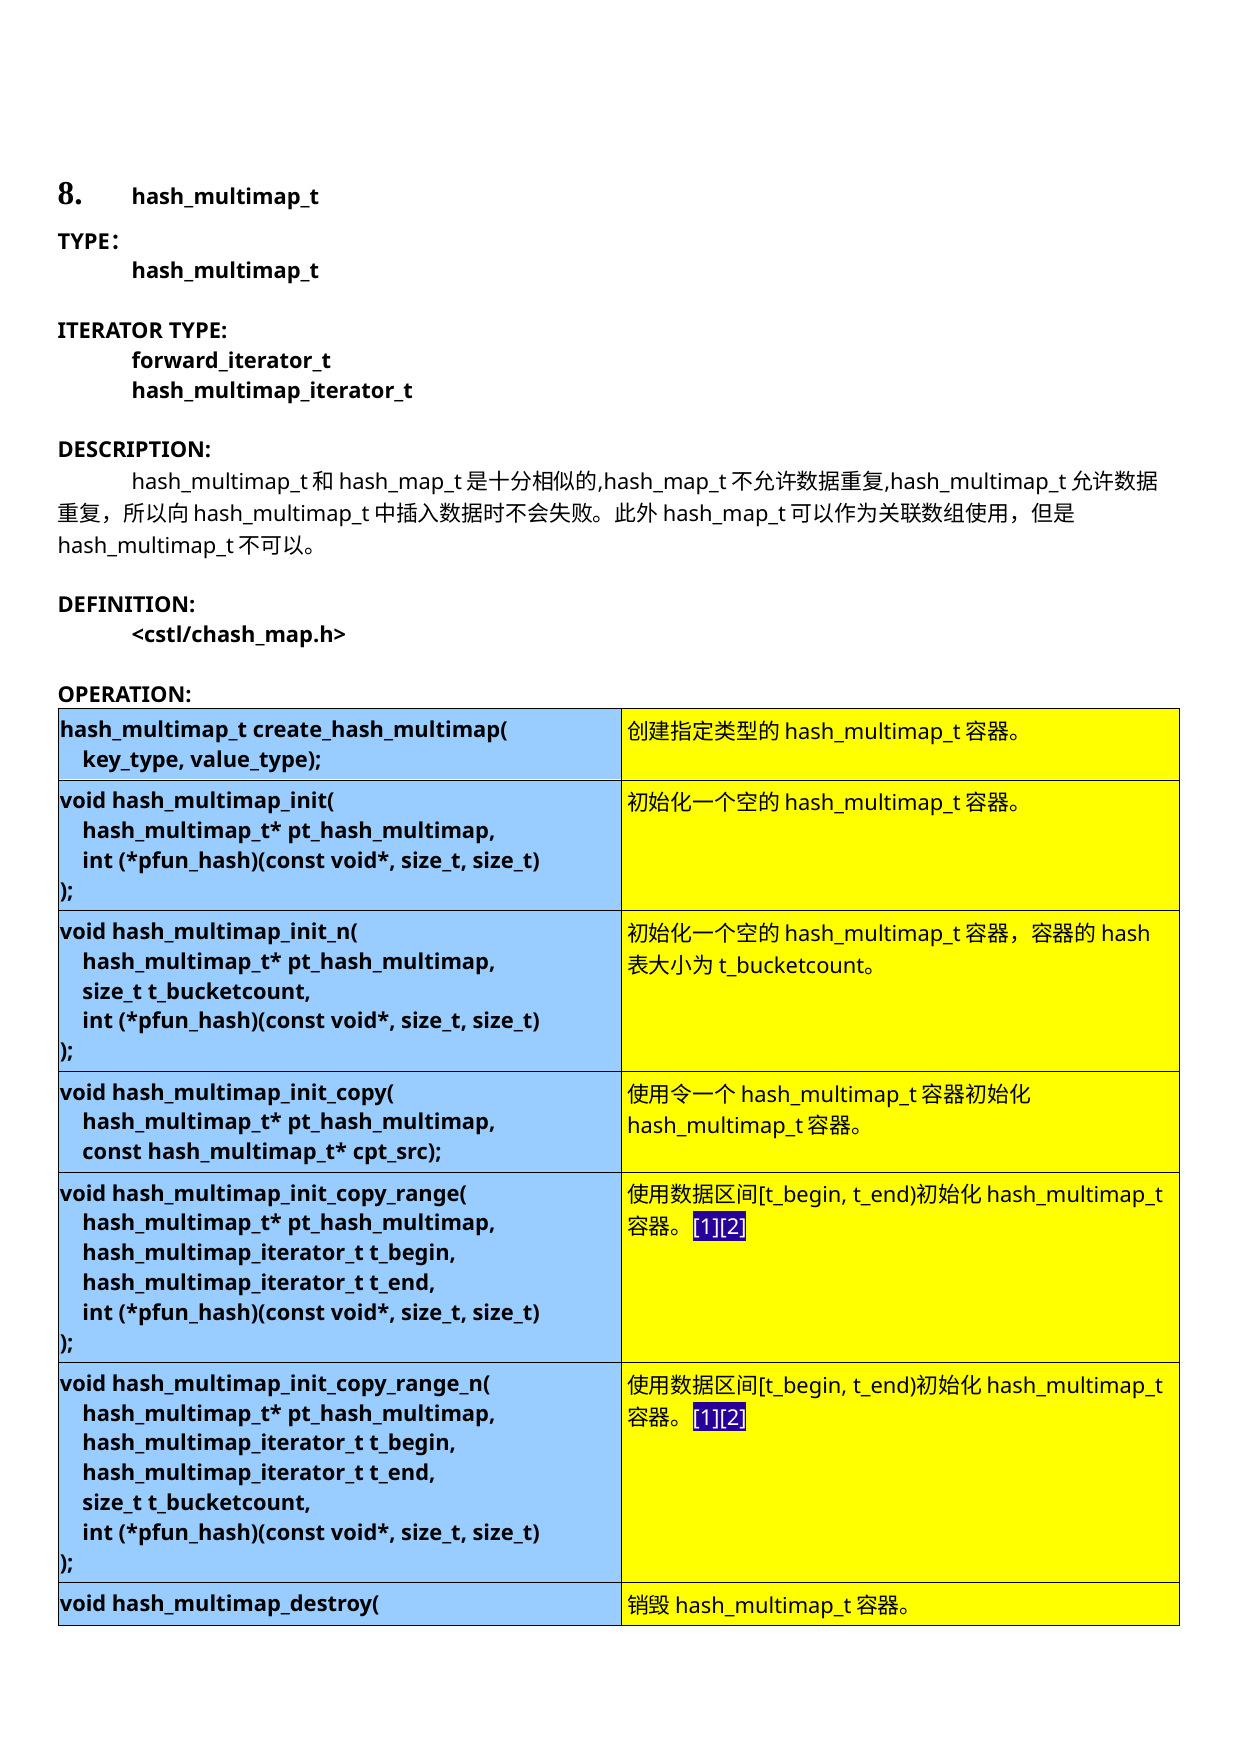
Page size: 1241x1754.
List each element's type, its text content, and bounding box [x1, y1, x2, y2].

table_cell 初始化一个空的hash_multimap_t容器。 [622, 781, 1179, 910]
text DEFINITION: [57, 589, 1179, 619]
text hash_multimap_iterator_t [57, 375, 1179, 404]
table_cell void hash_multimap_init_copy_range( hash_multimap_t* pt_hash_multimap, hash_multimap_iterator_t t_begin, hash_multimap_iterator_t t_end, int (*pfun_hash)(const void*, size_t, size_t) ); [59, 1173, 621, 1362]
table_cell 使用令一个hash_multimap_t容器初始化hash_multimap_t容器。 [622, 1072, 1179, 1172]
table_cell 销毁hash_multimap_t容器。 [622, 1583, 1179, 1625]
table_cell void hash_multimap_init_n( hash_multimap_t* pt_hash_multimap, size_t t_bucketcount, int (*pfun_hash)(const void*, size_t, size_t) ); [59, 911, 621, 1071]
table_cell void hash_multimap_init_copy_range_n( hash_multimap_t* pt_hash_multimap, hash_multimap_iterator_t t_begin, hash_multimap_iterator_t t_end, size_t t_bucketcount, int (*pfun_hash)(const void*, size_t, size_t) ); [59, 1363, 621, 1582]
table_cell void hash_multimap_init( hash_multimap_t* pt_hash_multimap, int (*pfun_hash)(const void*, size_t, size_t) ); [59, 781, 621, 910]
text OPERATION: [57, 678, 1179, 708]
table_cell void hash_multimap_init_copy( hash_multimap_t* pt_hash_multimap, const hash_multimap_t* cpt_src); [59, 1072, 621, 1172]
text hash_multimap_t和hash_map_t是十分相似的,hash_map_t不允许数据重复,hash_multimap_t允许数据重复，所以向hash_multimap_t中插入数据时不会失败。此外hash_map_t可以作为关联数组使用，但是hash_multimap_t不可以。 [57, 464, 1179, 559]
text forward_iterator_t [57, 345, 1179, 375]
text ITERATOR TYPE: [57, 315, 1179, 345]
table_cell 使用数据区间[t_begin, t_end)初始化hash_multimap_t容器。[1][2] [622, 1363, 1179, 1582]
table_cell 初始化一个空的hash_multimap_t容器，容器的hash表大小为t_bucketcount。 [622, 911, 1179, 1071]
text DESCRIPTION: [57, 434, 1179, 464]
text <cstl/chash_map.h> [57, 619, 1179, 649]
text TYPE： [57, 224, 1179, 256]
text hash_multimap_t [57, 256, 1179, 285]
table_header 创建指定类型的hash_multimap_t容器。 [622, 709, 1179, 779]
table_cell void hash_multimap_destroy( [59, 1583, 621, 1625]
table_header hash_multimap_t create_hash_multimap( key_type, value_type); [59, 709, 621, 779]
table_cell 使用数据区间[t_begin, t_end)初始化hash_multimap_t容器。[1][2] [622, 1173, 1179, 1362]
subtitle hash_multimap_t [57, 173, 1179, 211]
